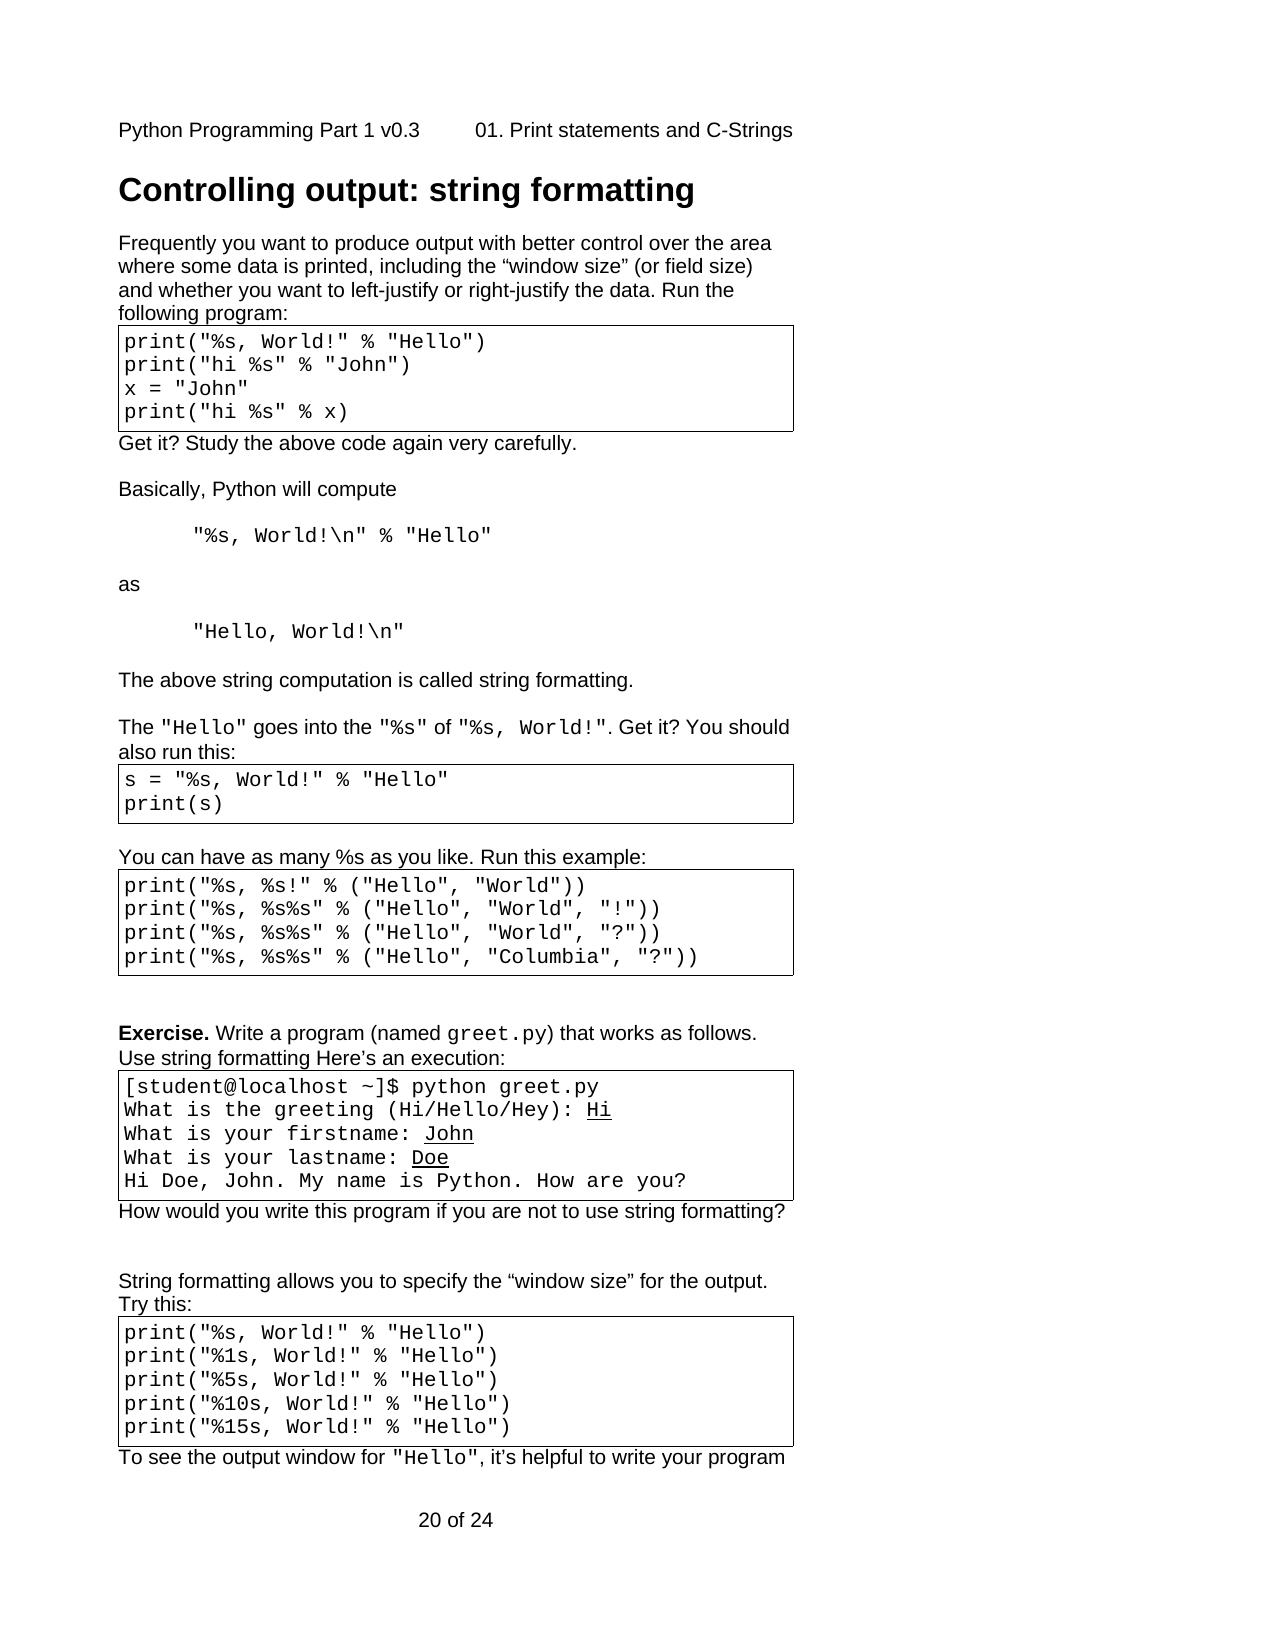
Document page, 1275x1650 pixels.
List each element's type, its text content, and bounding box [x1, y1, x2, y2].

text The "Hello" goes into the "%s" of "%s, World!". Get it? You should also run this: [118, 715, 793, 763]
table_header print("%s, %s!" % ("Hello", "World")) print("%s, %s%s" % ("Hello", "World", "!")) print("%s, %s%s" % ("Hello", "World", "?")) print("%s, %s%s" % ("Hello", "Columbia", "?")) [119, 870, 793, 975]
text To see the output window for "Hello", it’s helpful to write your program [118, 1447, 793, 1471]
table_header print("%s, World!" % "Hello") print("hi %s" % "John") x = "John" print("hi %s" % x) [119, 326, 793, 431]
text You can have as many %s as you like. Run this example: [118, 846, 793, 869]
text Basically, Python will compute [118, 477, 793, 501]
table_header [student@localhost ~]$ python greet.py What is the greeting (Hi/Hello/Hey): Hi What is your firstname: John What is your lastname: Doe Hi Doe, John. My name is Python. How are you? [119, 1071, 793, 1200]
text "%s, World!\n" % "Hello" [118, 524, 793, 549]
text Exercise. Write a program (named greet.py) that works as follows. Use string formatting Here’s an execution: [118, 1022, 793, 1070]
text Controlling output: string formatting [118, 171, 793, 209]
text String formatting allows you to specify the “window size” for the output. Try this: [118, 1269, 793, 1316]
text Get it? Study the above code again very carefully. [118, 432, 793, 454]
text "Hello, World!\n" [118, 619, 793, 645]
table_header print("%s, World!" % "Hello") print("%1s, World!" % "Hello") print("%5s, World!" % "Hello") print("%10s, World!" % "Hello") print("%15s, World!" % "Hello") [119, 1317, 793, 1446]
text The above string computation is called string formatting. [118, 668, 793, 692]
text How would you write this program if you are not to use string formatting? [118, 1201, 793, 1223]
table_header s = "%s, World!" % "Hello" print(s) [119, 765, 793, 822]
text as [118, 573, 793, 596]
text Frequently you want to produce output with better control over the area where some data is printed, including the “window size” (or field size) and whether you want to left-justify or right-justify the data. Run the following program: [118, 232, 793, 325]
